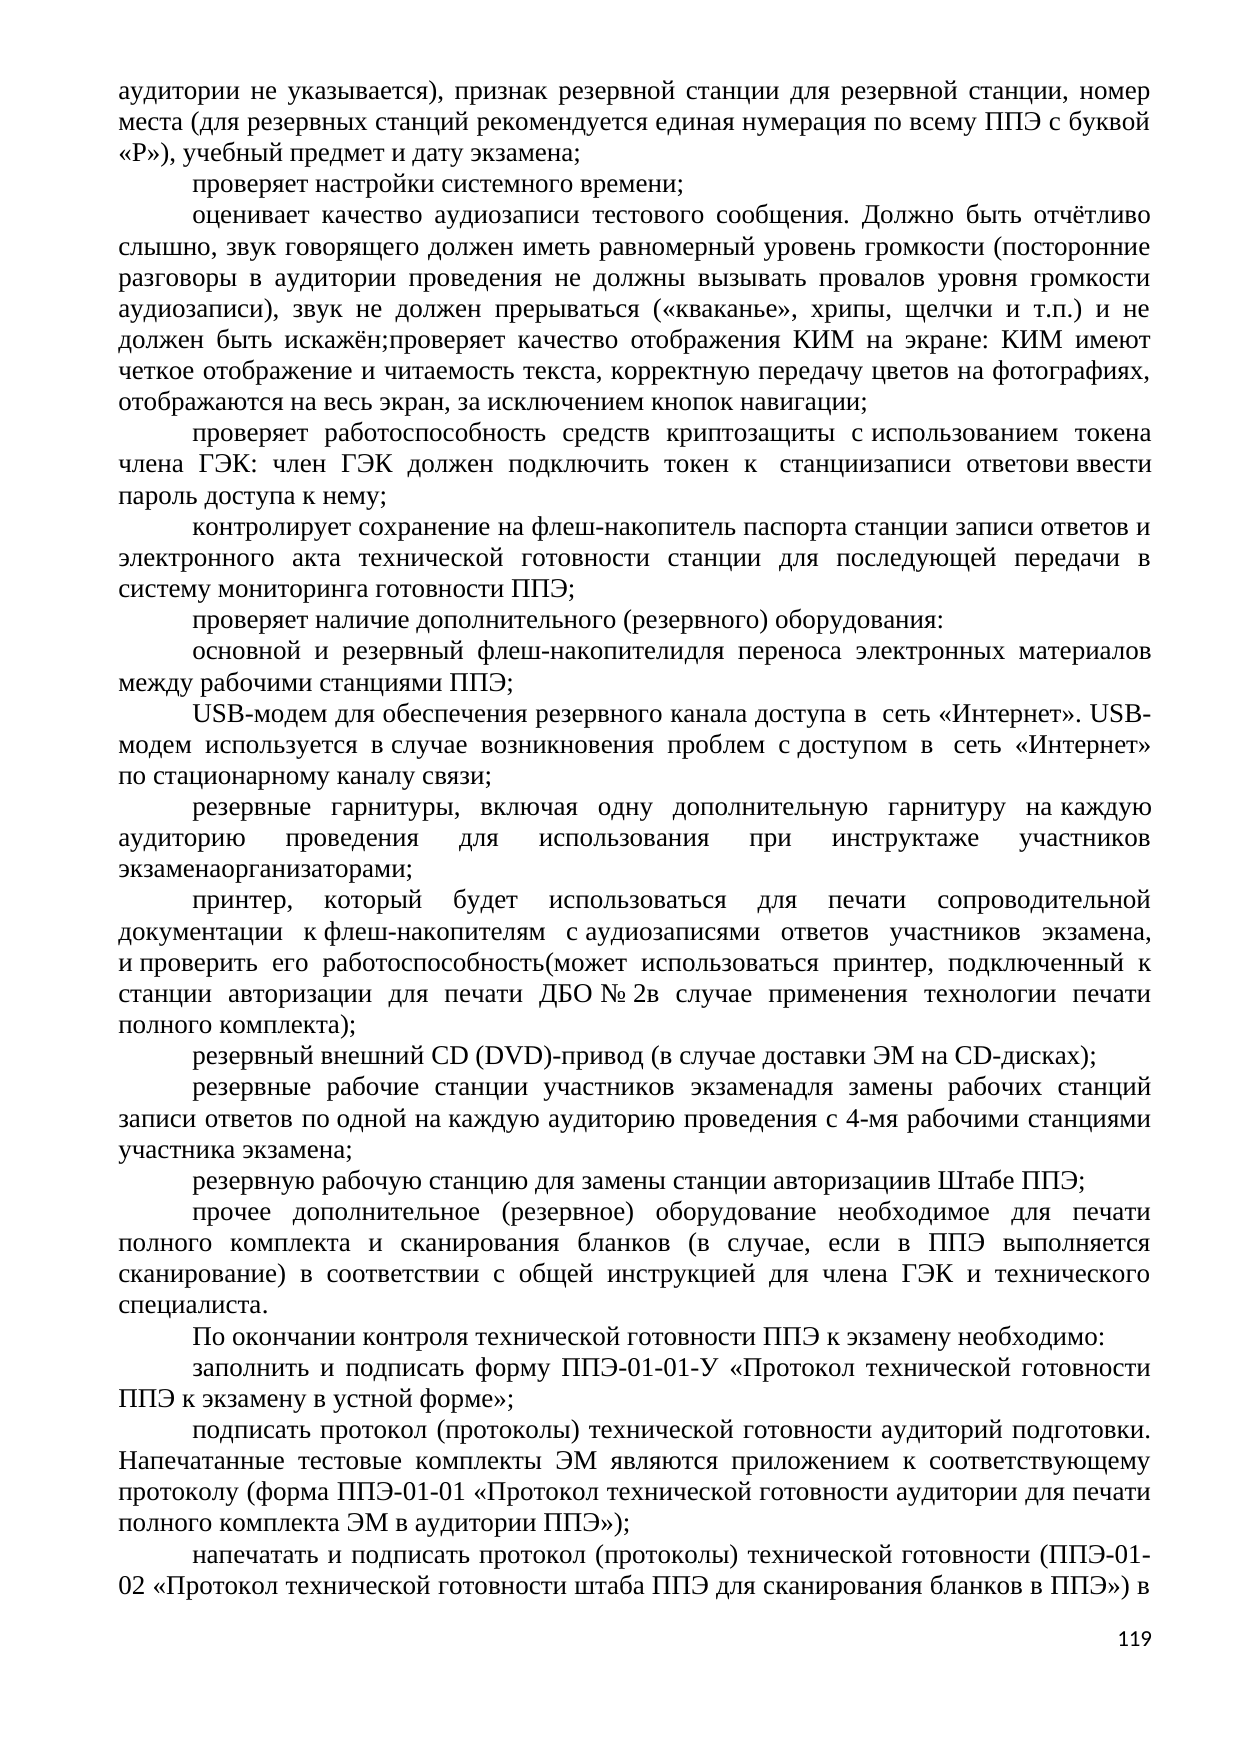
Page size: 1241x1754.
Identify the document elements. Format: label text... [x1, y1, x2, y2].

text резервные гарнитуры, включая одну дополнительную гарнитуру на каждую аудиторию проведения для использования при инструктаже участников экзаменаорганизаторами; [118, 790, 1152, 884]
text контролирует сохранение на флеш-накопитель паспорта станции записи ответов и электронного акта технической готовности станции для последующей передачи в систему мониторинга готовности ППЭ; [118, 510, 1152, 603]
text USB-модем для обеспечения резервного канала доступа в сеть «Интернет». USB-модем используется в случае возникновения проблем с доступом в сеть «Интернет» по стационарному каналу связи; [118, 697, 1152, 790]
text напечатать и подписать протокол (протоколы) технической готовности (ППЭ-01-02 «Протокол технической готовности штаба ППЭ для сканирования бланков в ППЭ») в [118, 1538, 1152, 1600]
text резервный внешний CD (DVD)-привод (в случае доставки ЭМ на CD-дисках); [118, 1039, 1152, 1071]
text По окончании контроля технической готовности ППЭ к экзамену необходимо: [118, 1320, 1152, 1351]
text проверяет наличие дополнительного (резервного) оборудования: [118, 603, 1152, 634]
text аудитории не указывается), признак резервной станции для резервной станции, номер места (для резервных станций рекомендуется единая нумерация по всему ППЭ с буквой «Р»), учебный предмет и дату экзамена; [118, 74, 1152, 167]
text резервную рабочую станцию для замены станции авторизациив Штабе ППЭ; [118, 1164, 1152, 1195]
text проверяет работоспособность средств криптозащиты с использованием токена члена ГЭК: член ГЭК должен подключить токен к станциизаписи ответови ввести пароль доступа к нему; [118, 416, 1152, 510]
text прочее дополнительное (резервное) оборудование необходимое для печати полного комплекта и сканирования бланков (в случае, если в ППЭ выполняется сканирование) в соответствии с общей инструкцией для члена ГЭК и технического специалиста. [118, 1195, 1152, 1320]
text резервные рабочие станции участников экзаменадля замены рабочих станций записи ответов по одной на каждую аудиторию проведения с 4-мя рабочими станциями участника экзамена; [118, 1071, 1152, 1164]
text принтер, который будет использоваться для печати сопроводительной документации к флеш-накопителям с аудиозаписями ответов участников экзамена, и проверить его работоспособность(может использоваться принтер, подключенный к станции авторизации для печати ДБО № 2в случае применения технологии печати полного комплекта); [118, 884, 1152, 1039]
text основной и резервный флеш-накопителидля переноса электронных материалов между рабочими станциями ППЭ; [118, 634, 1152, 697]
text проверяет настройки системного времени; [118, 167, 1152, 198]
text подписать протокол (протоколы) технической готовности аудиторий подготовки. Напечатанные тестовые комплекты ЭМ являются приложением к соответствующему протоколу (форма ППЭ-01-01 «Протокол технической готовности аудитории для печати полного комплекта ЭМ в аудитории ППЭ»); [118, 1413, 1152, 1538]
text заполнить и подписать форму ППЭ-01-01-У «Протокол технической готовности ППЭ к экзамену в устной форме»; [118, 1351, 1152, 1413]
text оценивает качество аудиозаписи тестового сообщения. Должно быть отчётливо слышно, звук говорящего должен иметь равномерный уровень громкости (посторонние разговоры в аудитории проведения не должны вызывать провалов уровня громкости аудиозаписи), звук не должен прерываться («кваканье», хрипы, щелчки и т.п.) и не должен быть искажён;проверяет качество отображения КИМ на экране: КИМ имеют четкое отображение и читаемость текста, корректную передачу цветов на фотографиях, отображаются на весь экран, за исключением кнопок навигации; [118, 198, 1152, 416]
